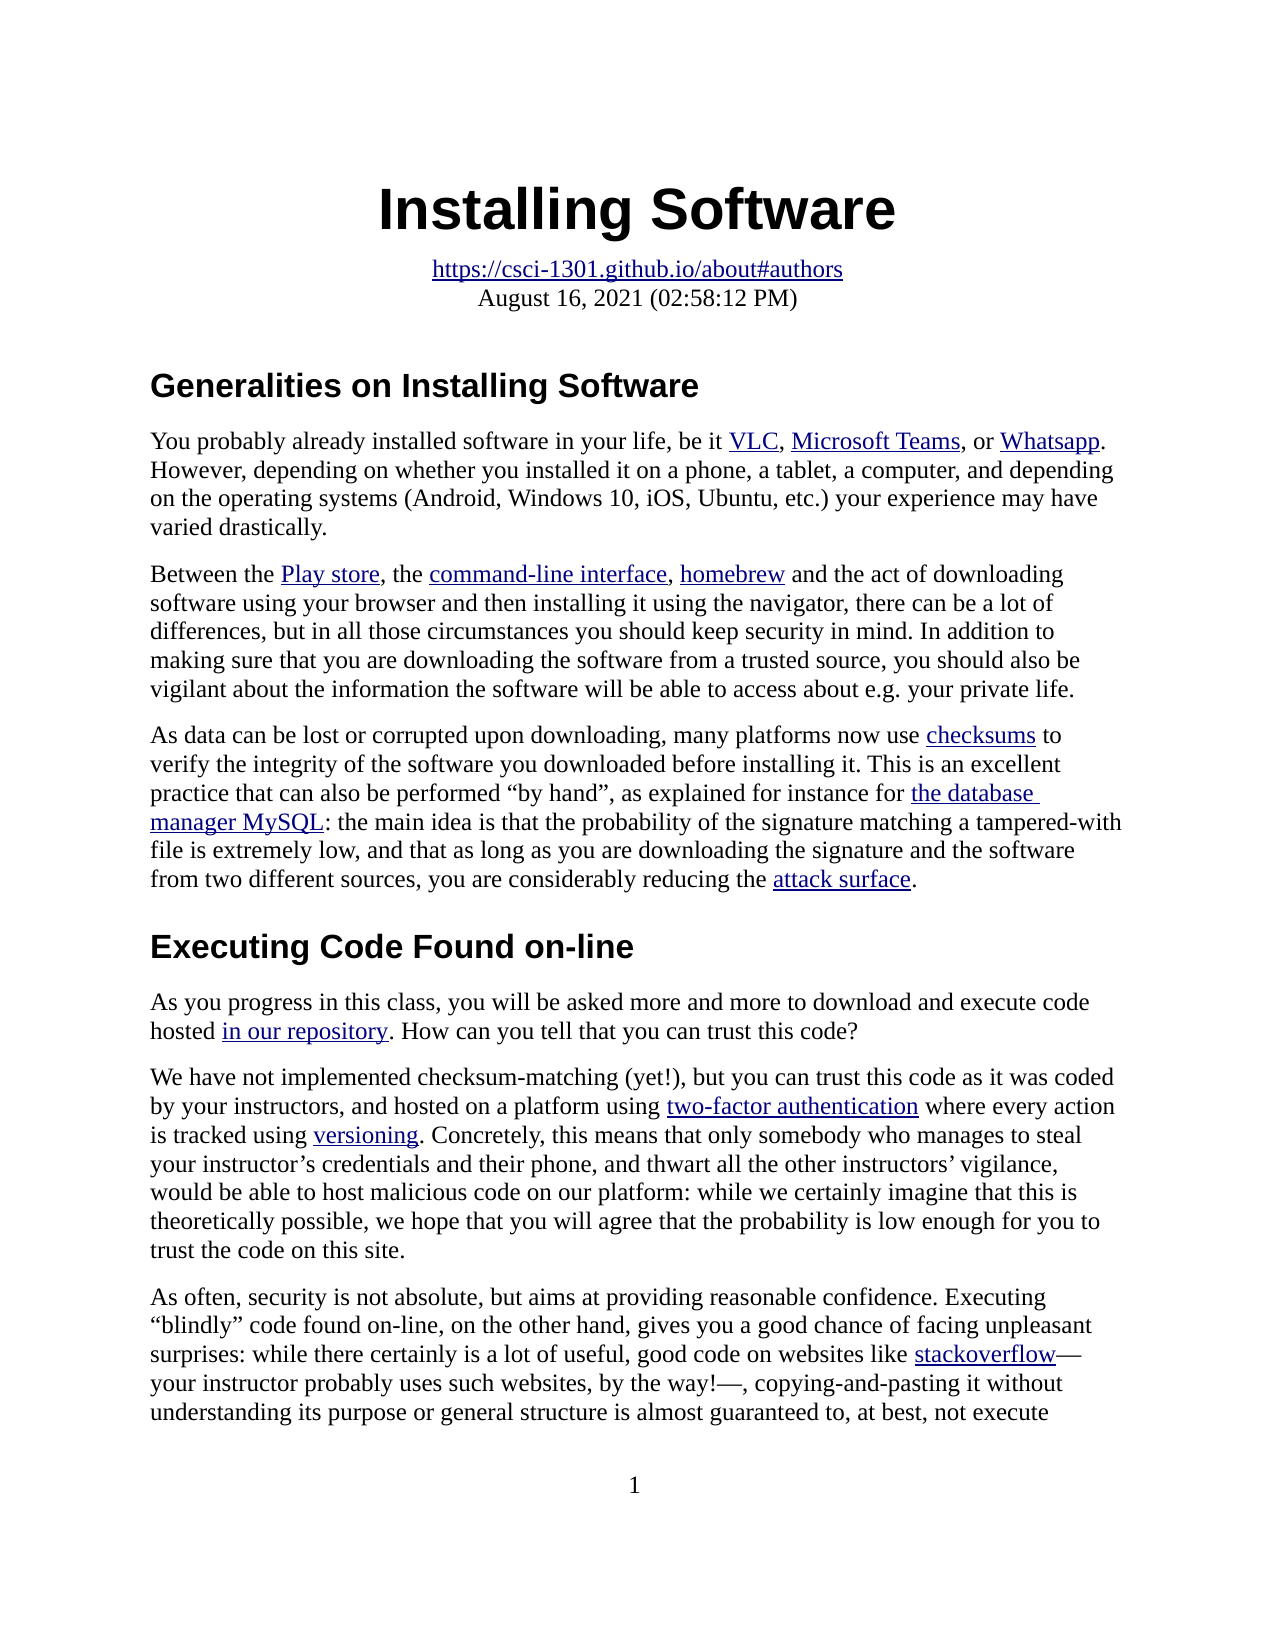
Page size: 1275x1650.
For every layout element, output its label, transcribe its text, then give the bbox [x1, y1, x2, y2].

subtitle Executing Code Found on-line [150, 927, 1125, 966]
title Installing Software [150, 175, 1125, 242]
text Between the Play store, the command-line interface, homebrew and the act of downloading software using your browser and then installing it using the navigator, there can be a lot of differences, but in all those circumstances you should keep security in mind. In addition to making sure that you are downloading the software from a trusted source, you should also be vigilant about the information the software will be able to access about e.g. your private life. [150, 559, 1125, 703]
subtitle Generalities on Installing Software [150, 366, 1125, 404]
text https://csci-1301.github.io/about#authors [150, 254, 1125, 283]
text We have not implemented checksum-matching (yet!), but you can trust this code as it was coded by your instructors, and hosted on a platform using two-factor authentication where every action is tracked using versioning. Concretely, this means that only somebody who manages to steal your instructor’s credentials and their phone, and thwart all the other instructors’ vigilance, would be able to host malicious code on our platform: while we certainly imagine that this is theoretically possible, we hope that you will agree that the probability is low enough for you to trust the code on this site. [150, 1062, 1125, 1264]
text August 16, 2021 (02:58:12 PM) [150, 283, 1125, 312]
text You probably already installed software in your life, be it VLC, Microsoft Teams, or Whatsapp. However, depending on whether you installed it on a phone, a tablet, a computer, and depending on the operating systems (Android, Windows 10, iOS, Ubuntu, etc.) your experience may have varied drastically. [150, 426, 1125, 541]
text As often, security is not absolute, but aims at providing reasonable confidence. Executing “blindly” code found on-line, on the other hand, gives you a good chance of facing unpleasant surprises: while there certainly is a lot of useful, good code on websites like stackoverflow—your instructor probably uses such websites, by the way!—, copying-and-pasting it without understanding its purpose or general structure is almost guaranteed to, at best, not execute [150, 1282, 1125, 1425]
text As you progress in this class, you will be asked more and more to download and execute code hosted in our repository. How can you tell that you can trust this code? [150, 987, 1125, 1044]
text As data can be lost or corrupted upon downloading, many platforms now use checksums to verify the integrity of the software you downloaded before installing it. This is an excellent practice that can also be performed “by hand”, as explained for instance for the database manager MySQL: the main idea is that the probability of the signature matching a tampered-with file is extremely low, and that as long as you are downloading the signature and the software from two different sources, you are considerably reducing the attack surface. [150, 721, 1125, 893]
